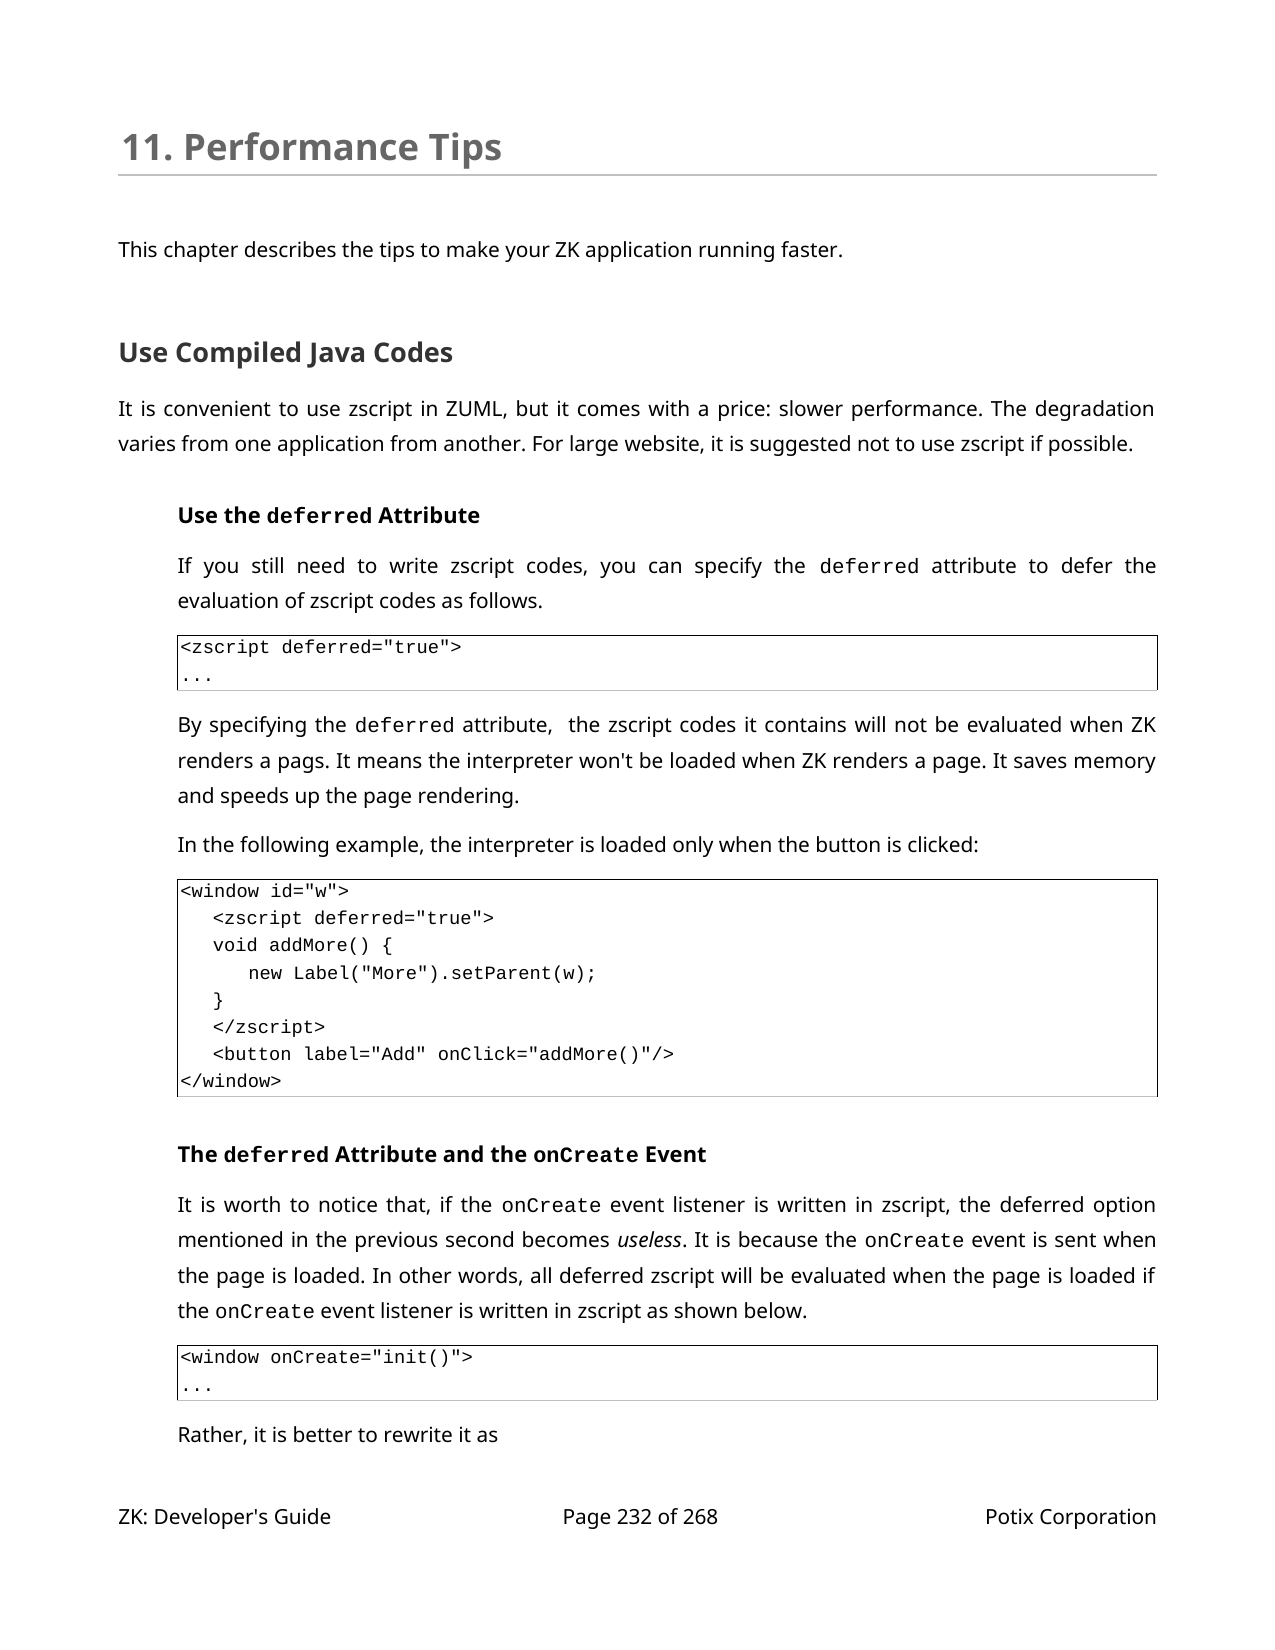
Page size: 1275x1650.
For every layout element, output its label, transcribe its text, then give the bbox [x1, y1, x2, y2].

text void addMore() { [178, 933, 1157, 958]
text If you still need to write zscript codes, you can specify the deferred attribute to defer the evaluation of zscript codes as follows. [177, 551, 1157, 615]
subtitle Use Compiled Java Codes [118, 334, 1157, 371]
text <zscript deferred="true"> [178, 636, 1157, 660]
text <window onCreate="init()"> [178, 1346, 1157, 1369]
text <window id="w"> [178, 880, 1157, 903]
text </zscript> [178, 1015, 1157, 1039]
subtitle The deferred Attribute and the onCreate Event [177, 1139, 1157, 1169]
text new Label("More").setParent(w); [178, 961, 1157, 985]
text ... [178, 1372, 1157, 1400]
text <zscript deferred="true"> [178, 906, 1157, 930]
text Rather, it is better to rewrite it as [177, 1420, 1157, 1448]
text ... [178, 663, 1157, 690]
subtitle Use the deferred Attribute [177, 500, 1157, 530]
text } [178, 988, 1157, 1012]
text It is convenient to use zscript in ZUML, but it comes with a price: slower performance. The degradation varies from one application from another. For large website, it is suggested not to use zscript if possible. [118, 394, 1157, 458]
text In the following example, the interpreter is loaded only when the button is clicked: [177, 830, 1157, 858]
text This chapter describes the tips to make your ZK application running faster. [118, 235, 1157, 263]
text It is worth to notice that, if the onCreate event listener is written in zscript, the deferred option mentioned in the previous second becomes useless. It is because the onCreate event is sent when the page is loaded. In other words, all deferred zscript will be evaluated when the page is loaded if the onCreate event listener is written in zscript as shown below. [177, 1190, 1157, 1324]
subtitle 11. Performance Tips [118, 118, 1157, 174]
text <button label="Add" onClick="addMore()"/> [178, 1042, 1157, 1066]
text By specifying the deferred attribute, the zscript codes it contains will not be evaluated when ZK renders a pags. It means the interpreter won't be loaded when ZK renders a page. It saves memory and speeds up the page rendering. [177, 711, 1157, 809]
text </window> [178, 1069, 1157, 1096]
